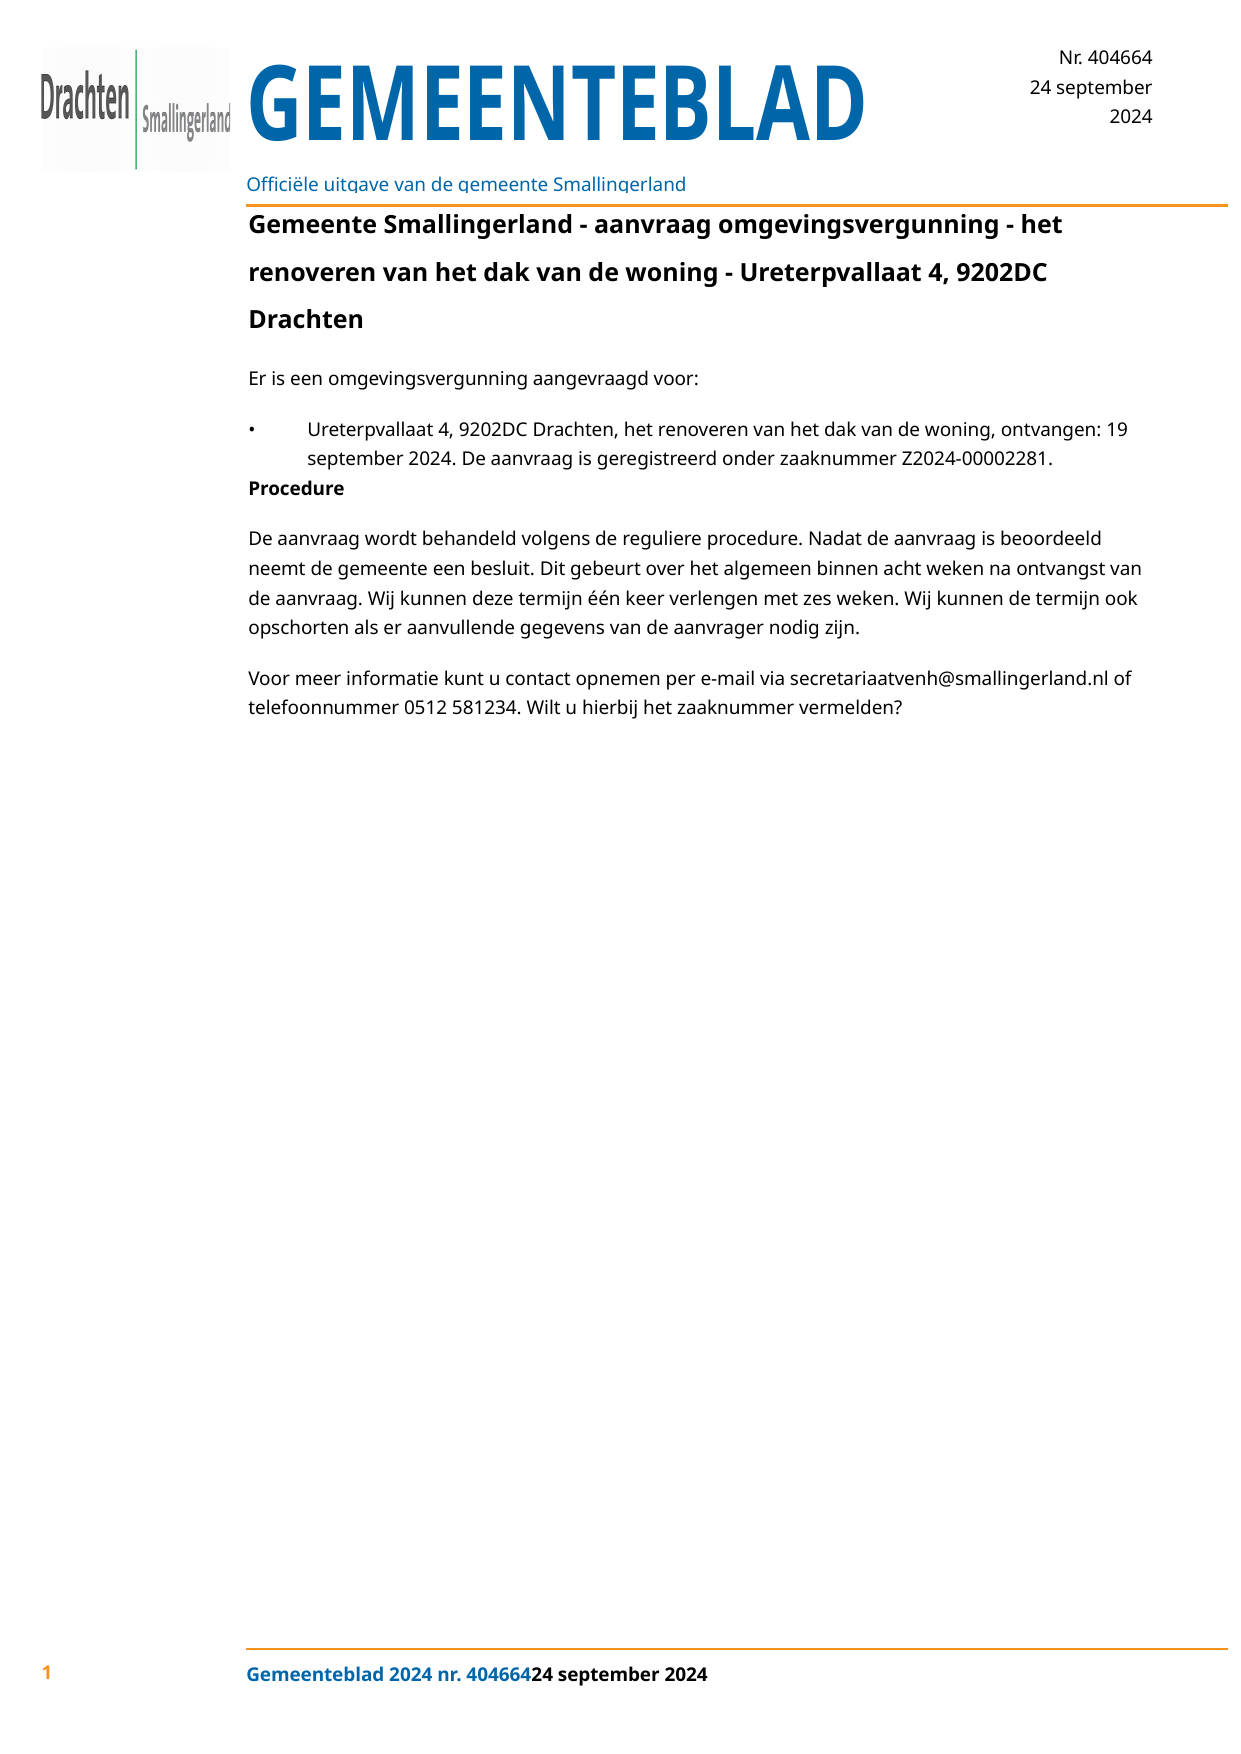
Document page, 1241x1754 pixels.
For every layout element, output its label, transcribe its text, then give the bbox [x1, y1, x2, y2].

picture [41, 47, 231, 172]
text Gemeente Smallingerland - aanvraag omgevingsvergunning - het renoveren van het dak van de woning - Ureterpvallaat 4, 9202DC Drachten [248, 207, 1152, 336]
text De aanvraag wordt behandeld volgens de reguliere procedure. Nadat de aanvraag is beoordeeld neemt de gemeente een besluit. Dit gebeurt over het algemeen binnen acht weken na ontvangst van de aanvraag. Wij kunnen deze termijn één keer verlengen met zes weken. Wij kunnen de termijn ook opschorten als er aanvullende gegevens van de aanvrager nodig zijn. [248, 526, 1152, 640]
list Ureterpvallaat 4, 9202DC Drachten, het renoveren van het dak van de woning, ontvangen: 19 september 2024. De aanvraag is geregistreerd onder zaaknummer Z2024-00002281. [248, 416, 1152, 471]
text Er is een omgevingsvergunning aangevraagd voor: [248, 366, 1152, 391]
text Voor meer informatie kunt u contact opnemen per e-mail via secretariaatvenh@smallingerland.nl of telefoonnummer 0512 581234. Wilt u hierbij het zaaknummer vermelden? [248, 665, 1152, 720]
text Procedure [248, 475, 1152, 501]
